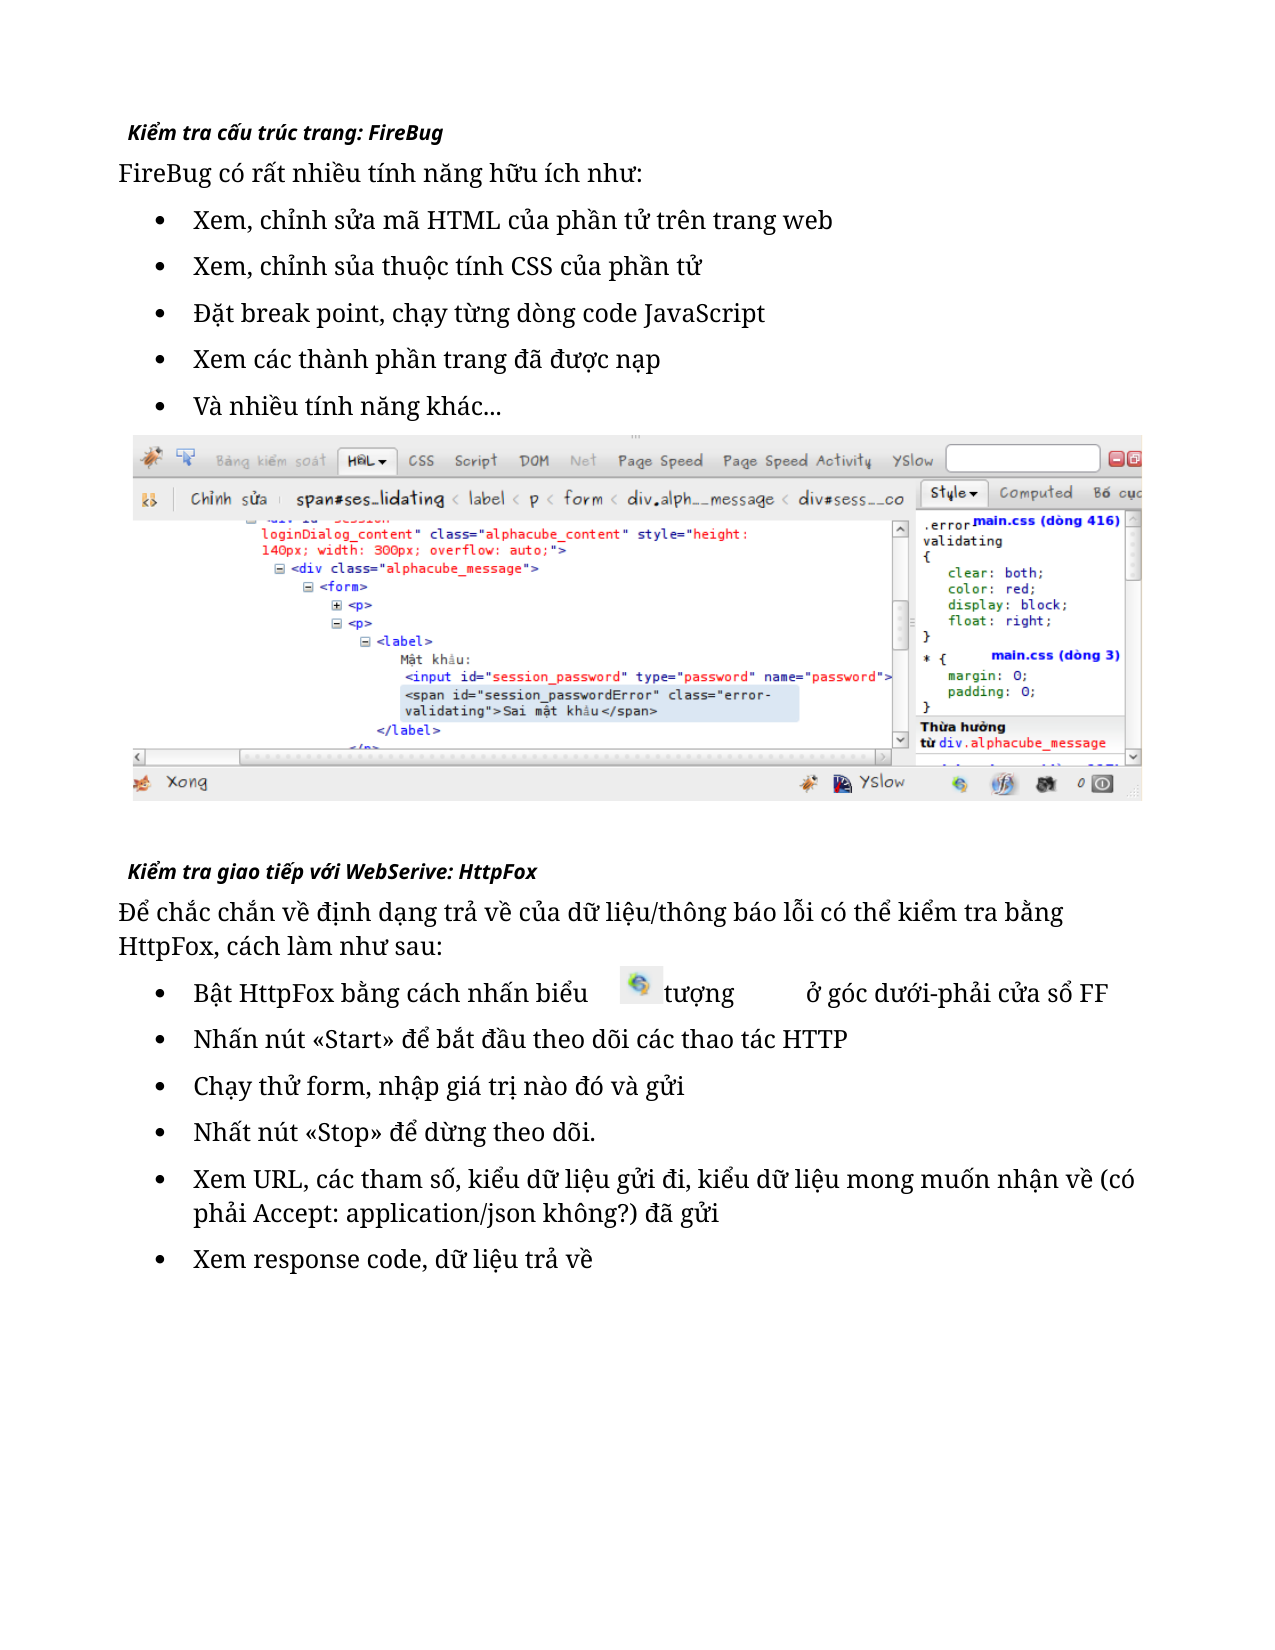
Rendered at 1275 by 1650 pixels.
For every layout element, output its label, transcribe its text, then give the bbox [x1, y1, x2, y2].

list Nhấn nút «Start» để bắt đầu theo dõi các thao tác HTTP [156, 1022, 1157, 1056]
text FireBug có rất nhiều tính năng hữu ích như: [118, 156, 1157, 190]
list Bật HttpFox bằng cách nhấn biểu tượng ở góc dưới-phải cửa sổ FF [156, 975, 1157, 1009]
list Xem các thành phần trang đã được nạp [156, 342, 1157, 376]
list Xem URL, các tham số, kiểu dữ liệu gửi đi, kiểu dữ liệu mong muốn nhận về (có phải Accept: application/json không?) đã gửi [156, 1162, 1157, 1230]
picture [619, 966, 664, 1004]
list Nhất nút «Stop» để dừng theo dõi. [156, 1115, 1157, 1149]
subtitle Kiểm tra giao tiếp với WebSerive: HttpFox [127, 857, 1147, 885]
list Xem response code, dữ liệu trả về [156, 1242, 1157, 1276]
list Đặt break point, chạy từng dòng code JavaScript [156, 296, 1157, 330]
list Xem, chỉnh sủa thuộc tính CSS của phần tử [156, 249, 1157, 283]
list Chạy thử form, nhập giá trị nào đó và gửi [156, 1068, 1157, 1102]
list Và nhiều tính năng khác... [156, 389, 1157, 423]
text Để chắc chắn về định dạng trả về của dữ liệu/thông báo lỗi có thể kiểm tra bằng HttpFox, cách làm như sau: [118, 895, 1157, 963]
subtitle Kiểm tra cấu trúc trang: FireBug [127, 118, 1147, 147]
list Xem, chỉnh sửa mã HTML của phần tử trên trang web [156, 202, 1157, 237]
picture [132, 435, 1143, 801]
